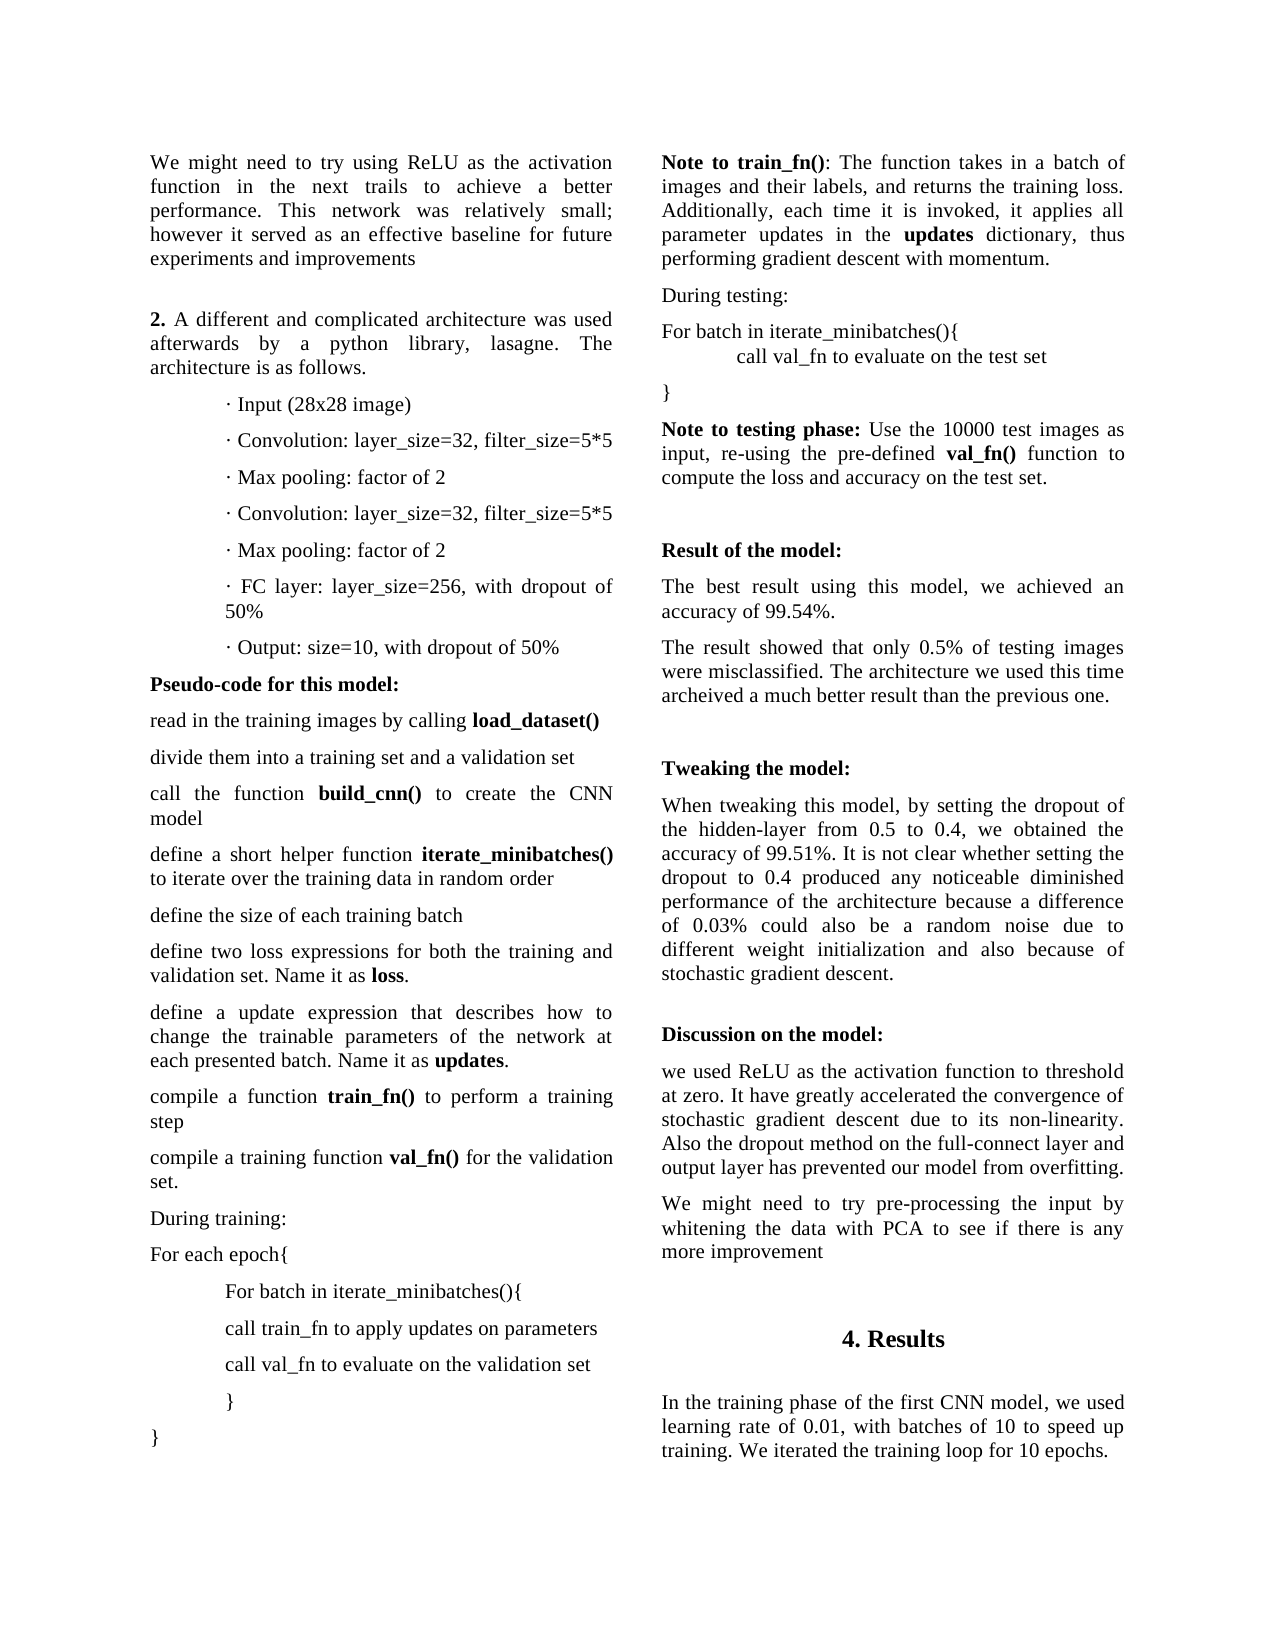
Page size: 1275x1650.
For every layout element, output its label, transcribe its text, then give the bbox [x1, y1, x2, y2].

text We might need to try using ReLU as the activation function in the next trails to achieve a better performance. This network was relatively small; however it served as an effective baseline for future experiments and improvements [150, 150, 613, 270]
text define the size of each training batch [150, 902, 613, 927]
text Note to testing phase: Use the 10000 test images as input, re-using the pre-defined val_fn() function to compute the loss and accuracy on the test set. [661, 417, 1125, 489]
text · FC layer: layer_size=256, with dropout of 50% [225, 574, 613, 622]
text divide them into a training set and a validation set [150, 745, 613, 769]
text Result of the model: [661, 538, 1125, 562]
text For each epoch{ [150, 1242, 613, 1266]
text Note to train_fn(): The function takes in a batch of images and their labels, and returns the training loss. Additionally, each time it is invoked, it applies all parameter updates in the updates dictionary, thus performing gradient descent with momentum. [661, 150, 1125, 270]
text } [661, 380, 1125, 404]
text In the training phase of the first CNN model, we used learning rate of 0.01, with batches of 10 to speed up training. We iterated the training loop for 10 epochs. [661, 1390, 1125, 1462]
text call train_fn to apply updates on parameters [150, 1315, 613, 1339]
text read in the training images by calling load_dataset() [150, 708, 613, 732]
text } [150, 1425, 613, 1449]
text For batch in iterate_minibatches(){ [661, 319, 1125, 343]
text compile a function train_fn() to perform a training step [150, 1084, 613, 1132]
text · Convolution: layer_size=32, filter_size=5*5 [225, 428, 613, 452]
text Pseudo-code for this model: [150, 672, 613, 696]
text 2. A different and complicated architecture was used afterwards by a python library, lasagne. The architecture is as follows. [150, 307, 613, 379]
text Discussion on the model: [661, 1022, 1125, 1046]
subtitle 4. Results [661, 1324, 1125, 1353]
text · Max pooling: factor of 2 [225, 465, 613, 489]
text During training: [150, 1206, 613, 1230]
text compile a training function val_fn() for the validation set. [150, 1145, 613, 1193]
text We might need to try pre-processing the input by whitening the data with PCA to see if there is any more improvement [661, 1191, 1125, 1263]
text When tweaking this model, by setting the dropout of the hidden-layer from 0.5 to 0.4, we obtained the accuracy of 99.51%. It is not clear whether setting the dropout to 0.4 produced any noticeable diminished performance of the architecture because a difference of 0.03% could also be a random noise due to different weight initialization and also because of stochastic gradient descent. [661, 793, 1125, 985]
text · Input (28x28 image) [225, 392, 613, 416]
text For batch in iterate_minibatches(){ [150, 1279, 613, 1303]
text The best result using this model, we achieved an accuracy of 99.54%. [661, 574, 1125, 622]
text } [150, 1388, 613, 1412]
text Tweaking the model: [661, 756, 1125, 780]
text · Output: size=10, with dropout of 50% [225, 635, 613, 659]
text call val_fn to evaluate on the test set [661, 343, 1125, 367]
text define a short helper function iterate_minibatches() to iterate over the training data in random order [150, 842, 613, 890]
text The result showed that only 0.5% of testing images were misclassified. The architecture we used this time archeived a much better result than the previous one. [661, 635, 1125, 707]
text we used ReLU as the activation function to threshold at zero. It have greatly accelerated the convergence of stochastic gradient descent due to its non-linearity. Also the dropout method on the full-connect layer and output layer has prevented our model from overfitting. [661, 1058, 1125, 1179]
text define a update expression that describes how to change the trainable parameters of the network at each presented batch. Name it as updates. [150, 1000, 613, 1072]
text define two loss expressions for both the training and validation set. Name it as loss. [150, 939, 613, 987]
text call val_fn to evaluate on the validation set [150, 1352, 613, 1376]
text · Max pooling: factor of 2 [225, 538, 613, 562]
text During testing: [661, 283, 1125, 307]
text call the function build_cnn() to create the CNN model [150, 781, 613, 829]
text · Convolution: layer_size=32, filter_size=5*5 [225, 501, 613, 525]
